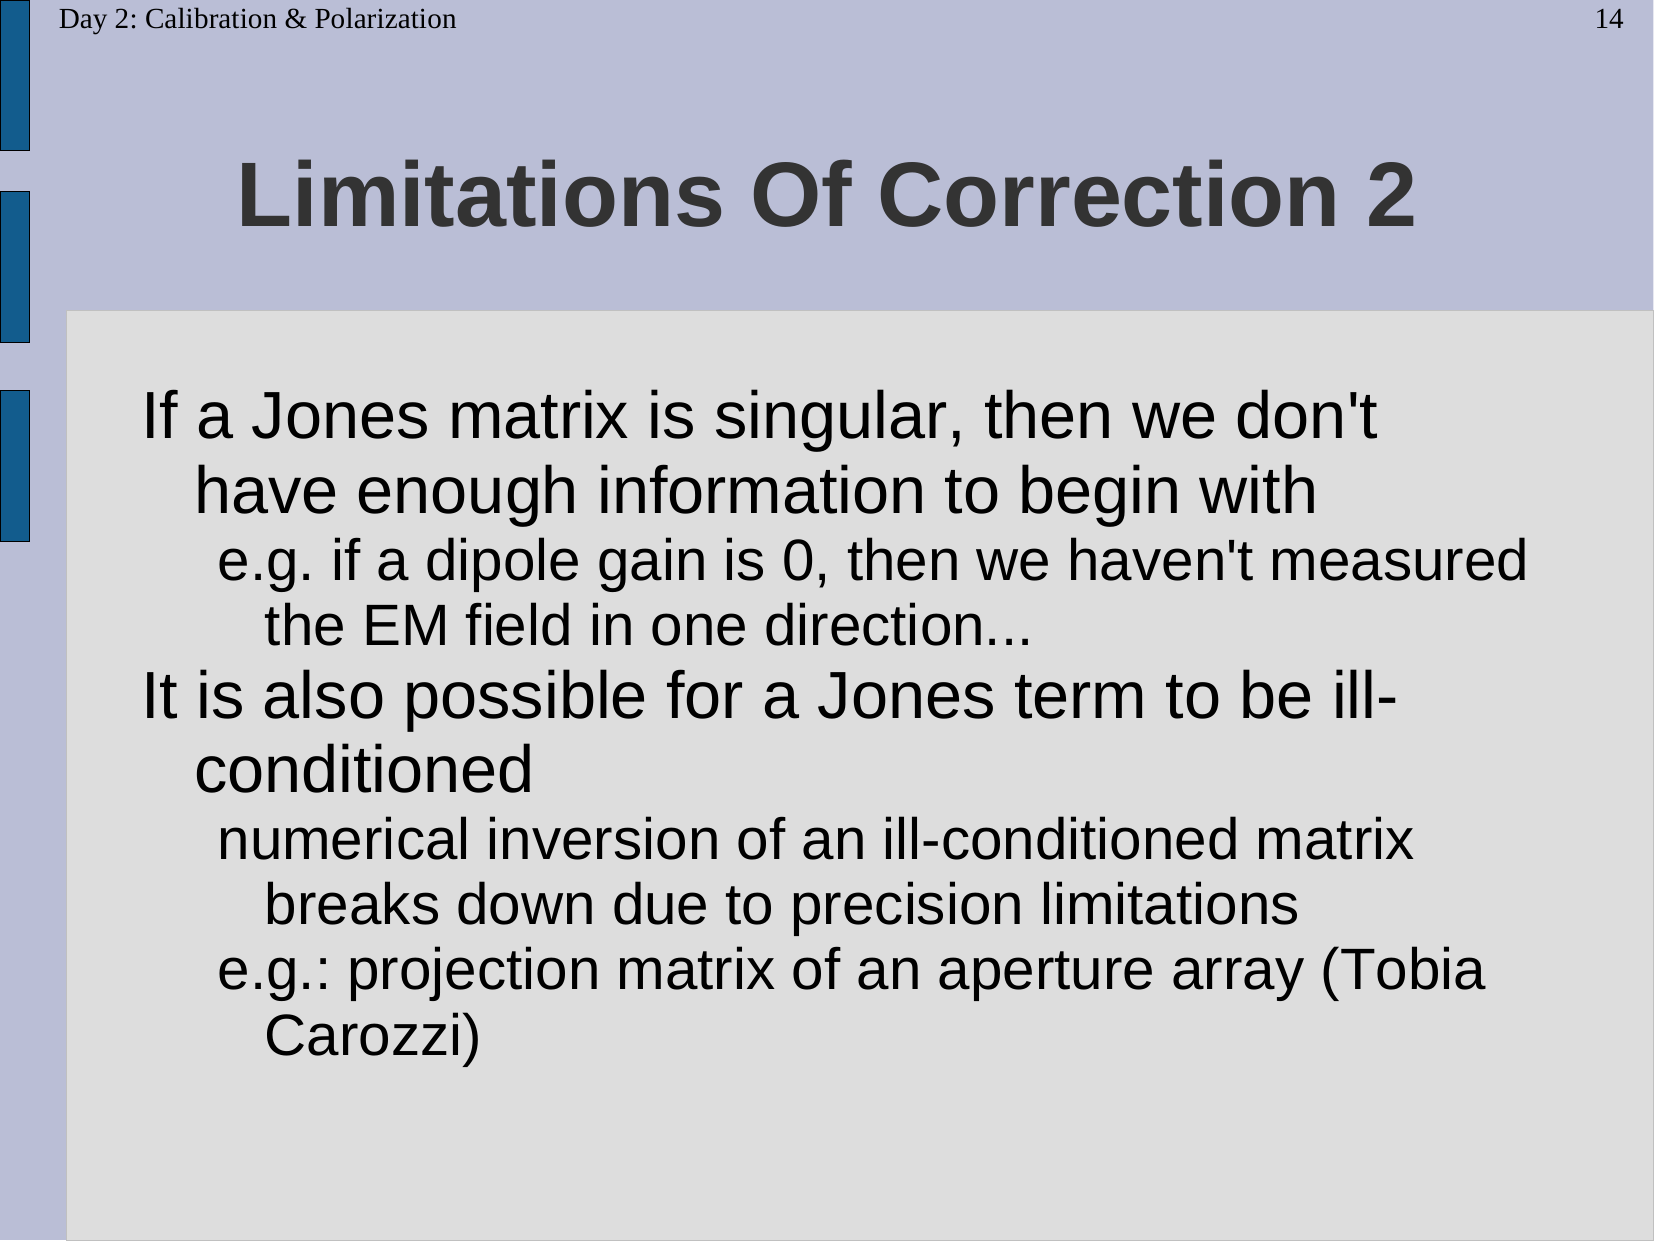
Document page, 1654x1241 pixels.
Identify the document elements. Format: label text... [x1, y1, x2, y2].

list If a Jones matrix is singular, then we don't have enough information to begin with e.g. if a dipole gain is 0, then we haven't measured the EM field in one direction... It is also possible for a Jones term to be ill-conditioned numerical inversion of an ill-conditioned matrix breaks down due to precision limitations e.g.: projection matrix of an aperture array (Tobia Carozzi) [123, 378, 1536, 1096]
title Limitations Of Correction 2 [121, 91, 1534, 299]
